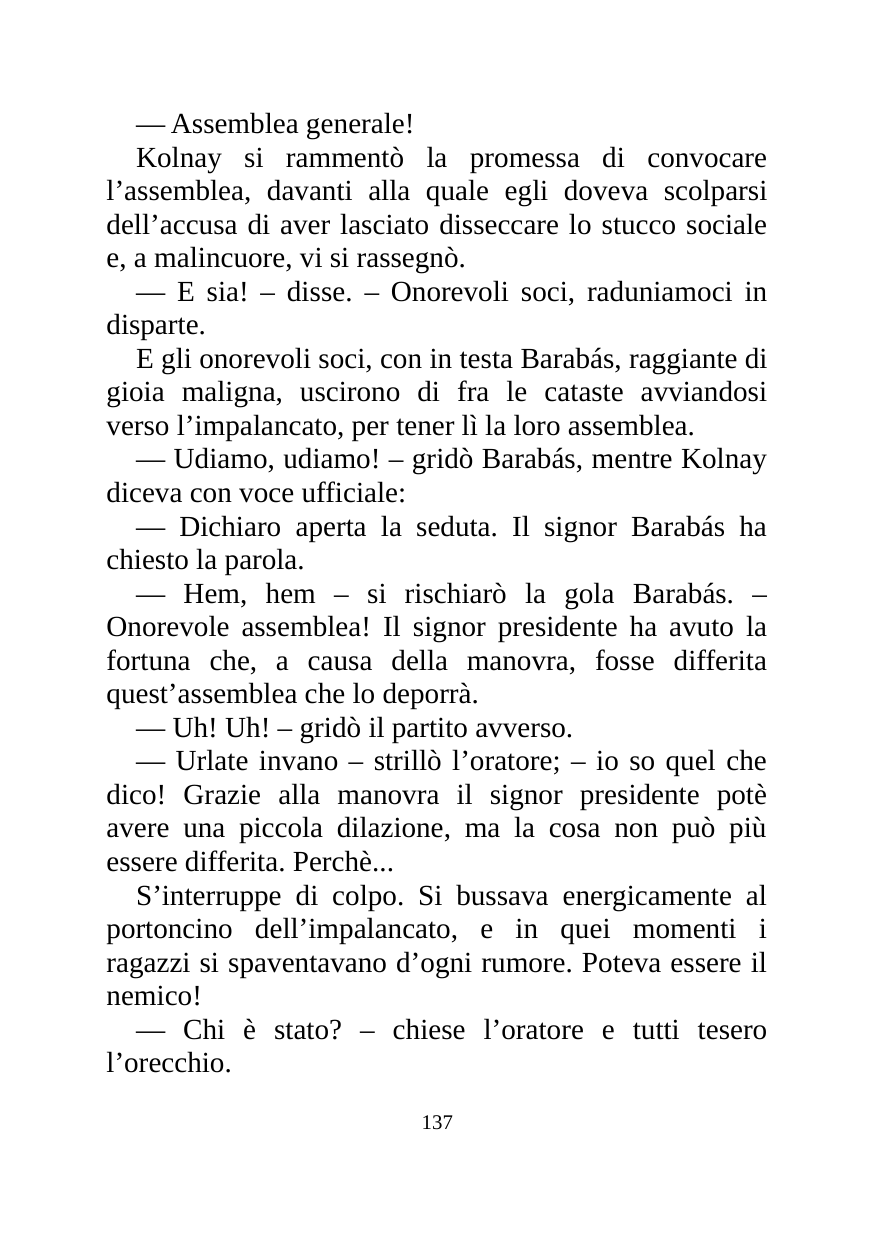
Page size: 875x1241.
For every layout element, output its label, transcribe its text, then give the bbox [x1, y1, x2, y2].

text — Uh! Uh! – gridò il partito avverso. [106, 710, 768, 743]
text — Udiamo, udiamo! – gridò Barabás, mentre Kolnay diceva con voce ufficiale: [106, 442, 768, 509]
text — Hem, hem – si rischiarò la gola Barabás. – Onorevole assemblea! Il signor presidente ha avuto la fortuna che, a causa della manovra, fosse differita quest’assemblea che lo deporrà. [106, 576, 768, 710]
text — E sia! – disse. – Onorevoli soci, raduniamoci in disparte. [106, 274, 768, 341]
text — Dichiaro aperta la seduta. Il signor Barabás ha chiesto la parola. [106, 509, 768, 576]
text Kolnay si rammentò la promessa di convocare l’assemblea, davanti alla quale egli doveva scolparsi dell’accusa di aver lasciato disseccare lo stucco sociale e, a malincuore, vi si rassegnò. [106, 140, 768, 274]
text — Assemblea generale! [106, 106, 768, 140]
text S’interruppe di colpo. Si bussava energicamente al portoncino dell’impalancato, e in quei momenti i ragazzi si spaventavano d’ogni rumore. Poteva essere il nemico! [106, 878, 768, 1012]
text E gli onorevoli soci, con in testa Barabás, raggiante di gioia maligna, uscirono di fra le cataste avviandosi verso l’impalancato, per tener lì la loro assemblea. [106, 341, 768, 442]
text — Chi è stato? – chiese l’oratore e tutti tesero l’orecchio. [106, 1012, 768, 1079]
text — Urlate invano – strillò l’oratore; – io so quel che dico! Grazie alla manovra il signor presidente potè avere una piccola dilazione, ma la cosa non può più essere differita. Perchè... [106, 743, 768, 878]
